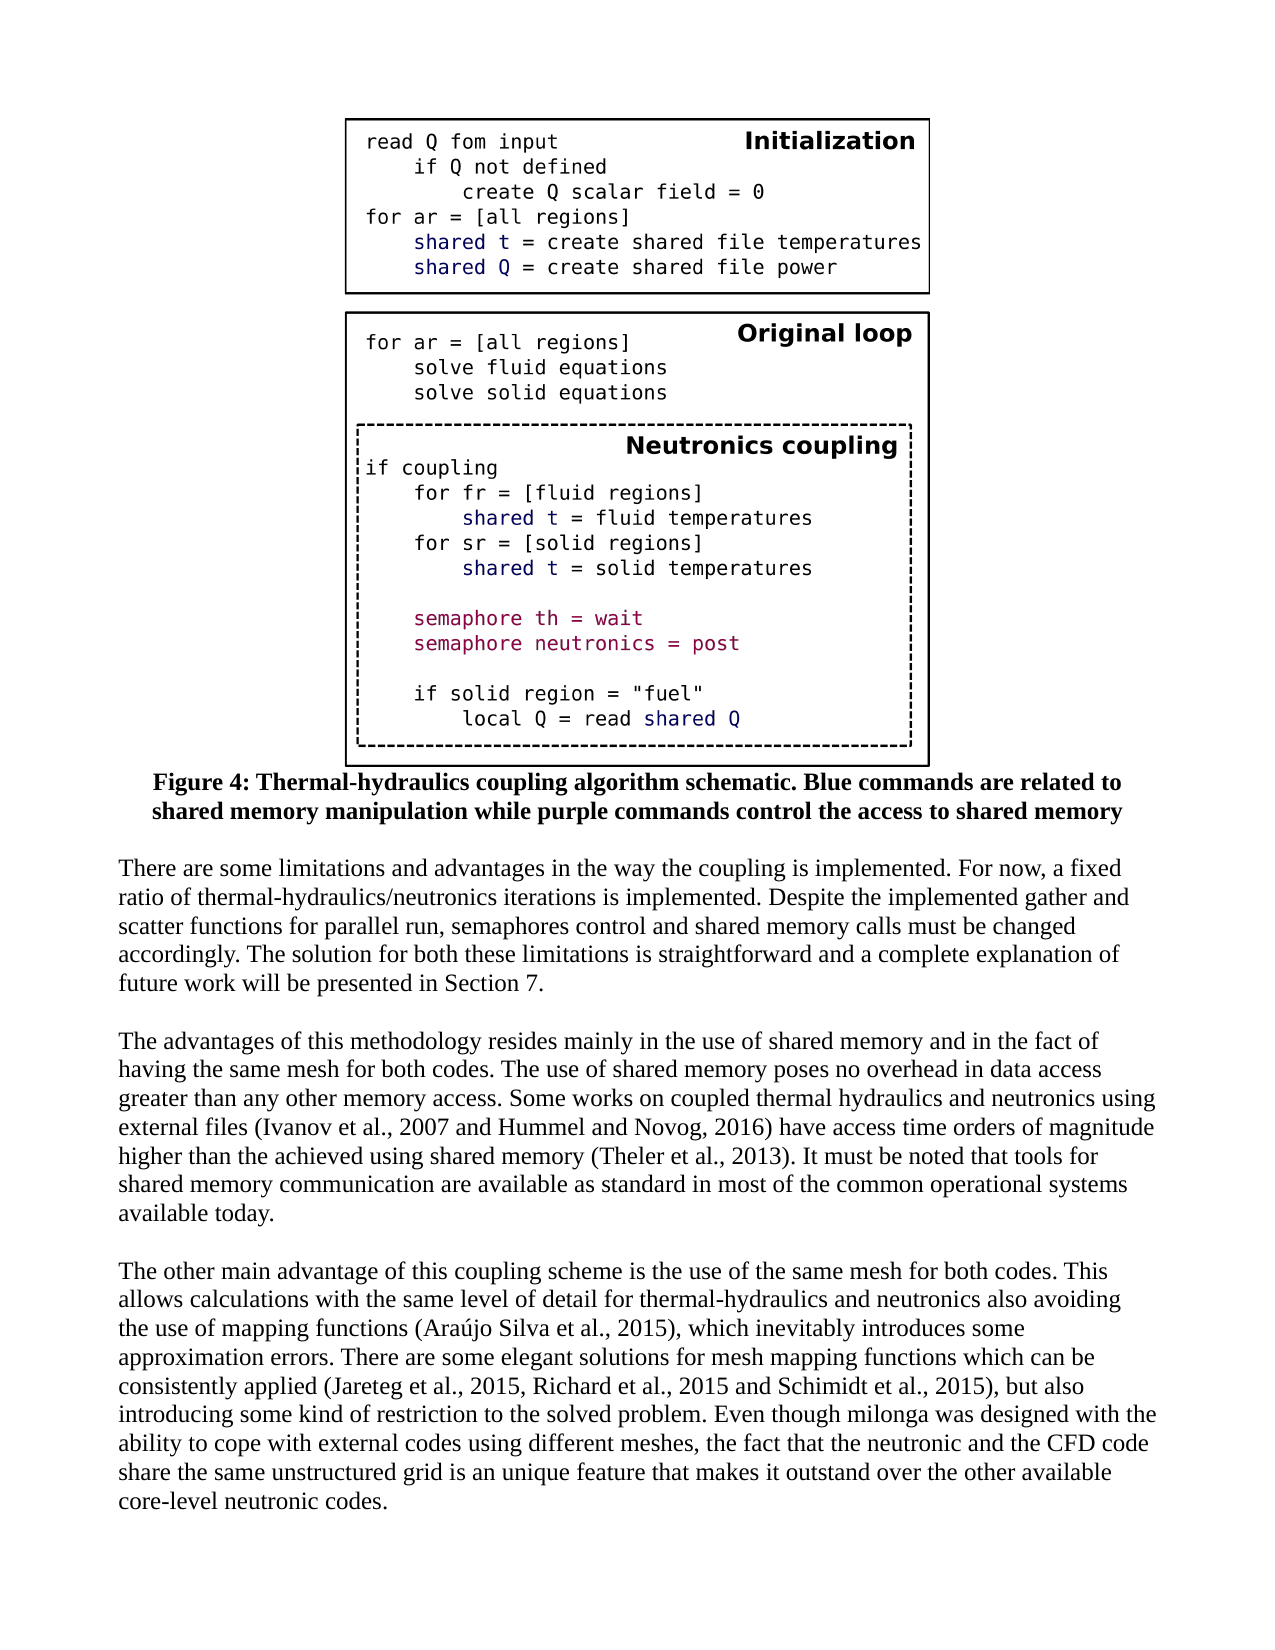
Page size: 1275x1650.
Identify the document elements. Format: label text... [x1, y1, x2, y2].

text There are some limitations and advantages in the way the coupling is implemented. For now, a fixed ratio of thermal-hydraulics/neutronics iterations is implemented. Despite the implemented gather and scatter functions for parallel run, semaphores control and shared memory calls must be changed accordingly. The solution for both these limitations is straightforward and a complete explanation of future work will be presented in Section 7. [118, 853, 1157, 997]
text The advantages of this methodology resides mainly in the use of shared memory and in the fact of having the same mesh for both codes. The use of shared memory poses no overhead in data access greater than any other memory access. Some works on coupled thermal hydraulics and neutronics using external files (Ivanov et al., 2007 and Hummel and Novog, 2016) have access time orders of magnitude higher than the achieved using shared memory (Theler et al., 2013). It must be noted that tools for shared memory communication are available as standard in most of the common operational systems available today. [118, 1026, 1157, 1227]
text Figure 4: Thermal-hydraulics coupling algorithm schematic. Blue commands are related to shared memory manipulation while purple commands control the access to shared memory [118, 767, 1157, 824]
text The other main advantage of this coupling scheme is the use of the same mesh for both codes. This allows calculations with the same level of detail for thermal-hydraulics and neutronics also avoiding the use of mapping functions (Araújo Silva et al., 2015), which inevitably introduces some approximation errors. There are some elegant solutions for mesh mapping functions which can be consistently applied (Jareteg et al., 2015, Richard et al., 2015 and Schimidt et al., 2015), but also introducing some kind of restriction to the solved problem. Even though milonga was designed with the ability to cope with external codes using different meshes, the fact that the neutronic and the CFD code share the same unstructured grid is an unique feature that makes it outstand over the other available core-level neutronic codes. [118, 1256, 1157, 1514]
picture [344, 118, 930, 767]
